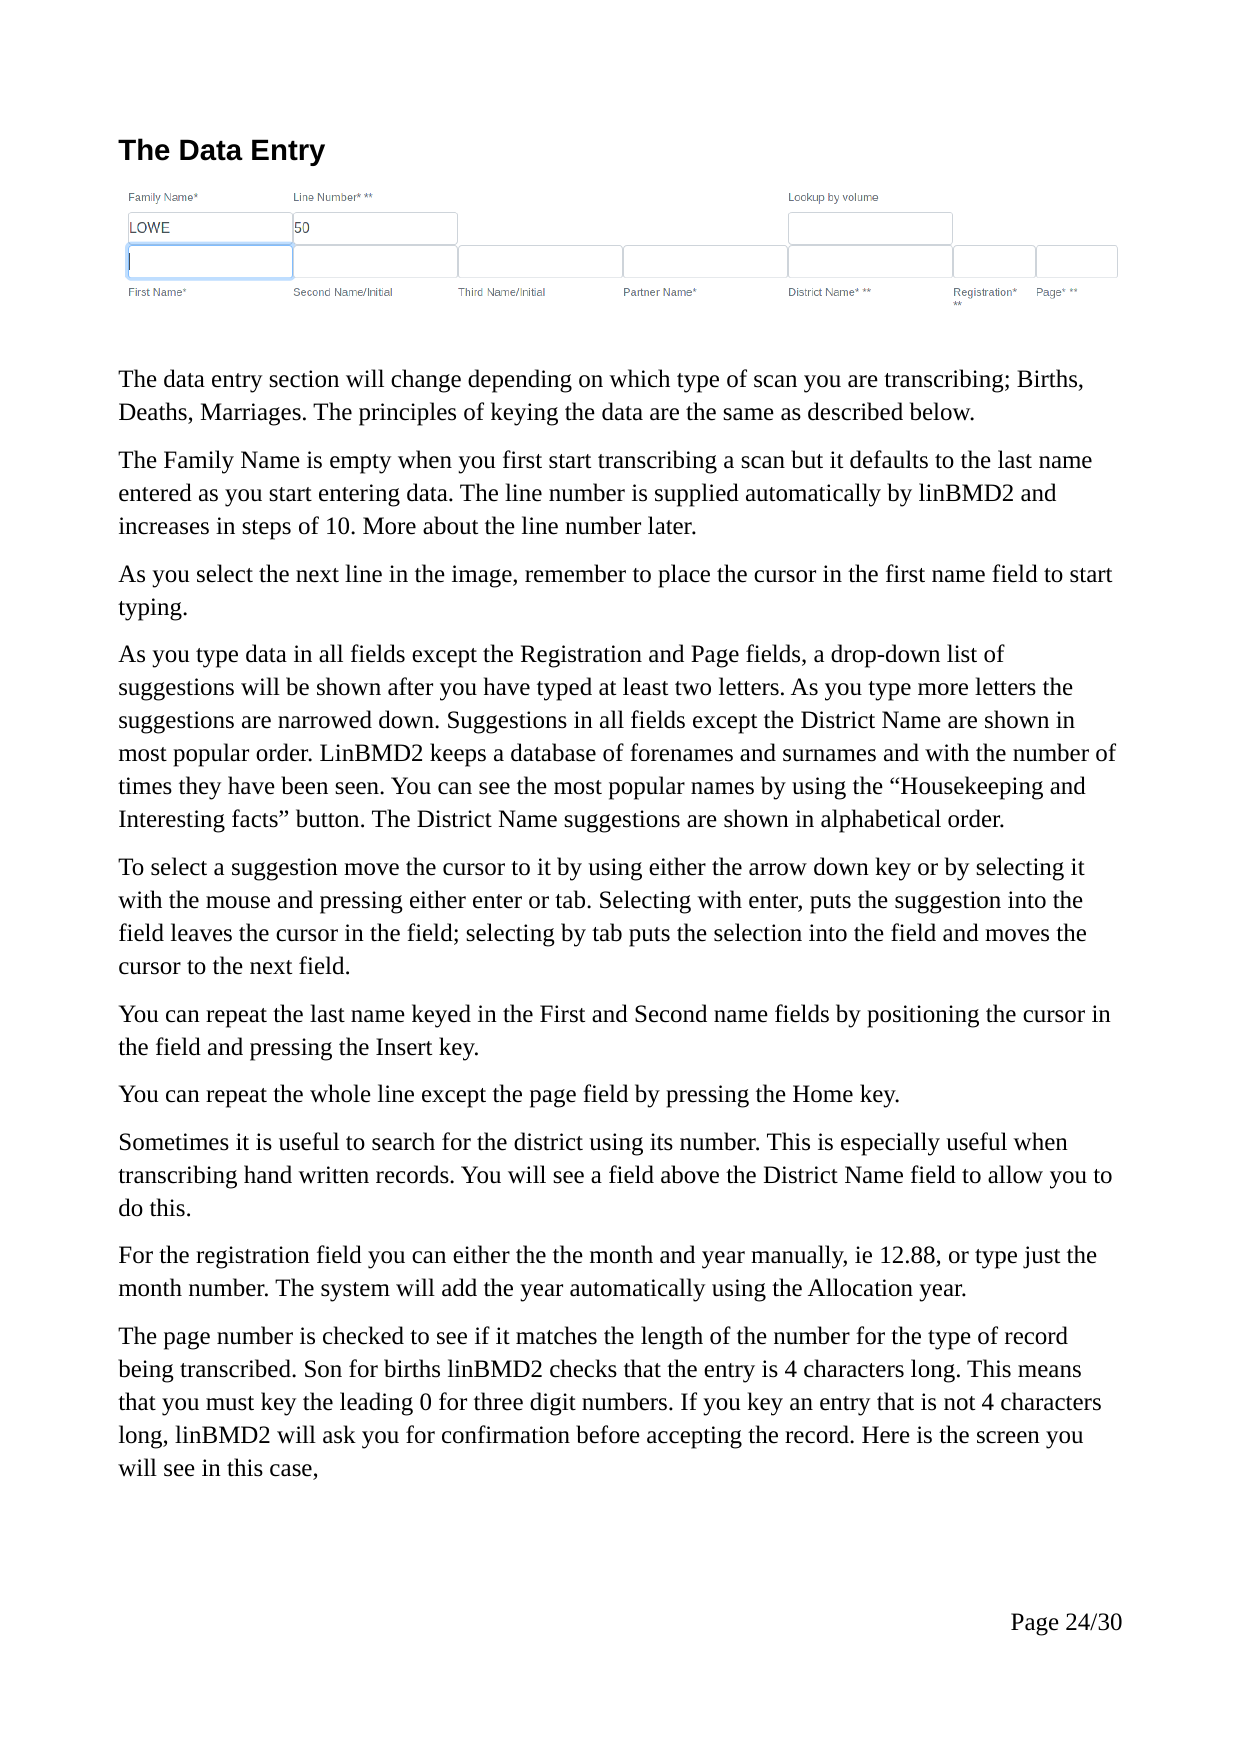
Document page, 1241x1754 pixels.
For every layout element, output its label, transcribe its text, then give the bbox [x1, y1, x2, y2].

picture [118, 178, 1123, 313]
text To select a suggestion move the cursor to it by using either the arrow down key or by selecting it with the mouse and pressing either enter or tab. Selecting with enter, puts the suggestion into the field leaves the cursor in the field; selecting by tab puts the selection into the field and moves the cursor to the next field. [118, 852, 1122, 980]
text The data entry section will change depending on which type of scan you are transcribing; Births, Deaths, Marriages. The principles of keying the data are the same as described below. [118, 364, 1122, 426]
text You can repeat the whole line except the page field by pressing the Home key. [118, 1079, 1122, 1108]
text For the registration field you can either the the month and year manually, ie 12.88, or type just the month number. The system will add the year automatically using the Allocation year. [118, 1241, 1122, 1302]
text You can repeat the last name keyed in the First and Second name fields by positioning the cursor in the field and pressing the Insert key. [118, 999, 1122, 1060]
text Sometimes it is useful to search for the district using its number. This is especially useful when transcribing hand written records. You will see a field above the District Name field to allow you to do this. [118, 1127, 1122, 1222]
subtitle The Data Entry [118, 133, 1122, 166]
text As you type data in all fields except the Registration and Page fields, a drop-down list of suggestions will be shown after you have typed at least two letters. As you type more letters the suggestions are narrowed down. Suggestions in all fields except the District Name are shown in most popular order. LinBMD2 keeps a database of forenames and surnames and with the number of times they have been seen. You can see the most popular names by using the “Housekeeping and Interesting facts” button. The District Name suggestions are shown in alphabetical order. [118, 639, 1122, 833]
text The page number is checked to see if it matches the length of the number for the type of record being transcribed. Son for births linBMD2 checks that the entry is 4 characters long. This means that you must key the leading 0 for three digit numbers. If you key an entry that is not 4 characters long, linBMD2 will ask you for confirmation before accepting the record. Here is the screen you will see in this case, [118, 1321, 1122, 1482]
text The Family Name is empty when you first start transcribing a scan but it defaults to the last name entered as you start entering data. The line number is supplied automatically by linBMD2 and increases in steps of 10. More about the line number later. [118, 445, 1122, 540]
text As you select the next line in the image, remember to place the cursor in the first name field to start typing. [118, 559, 1122, 620]
